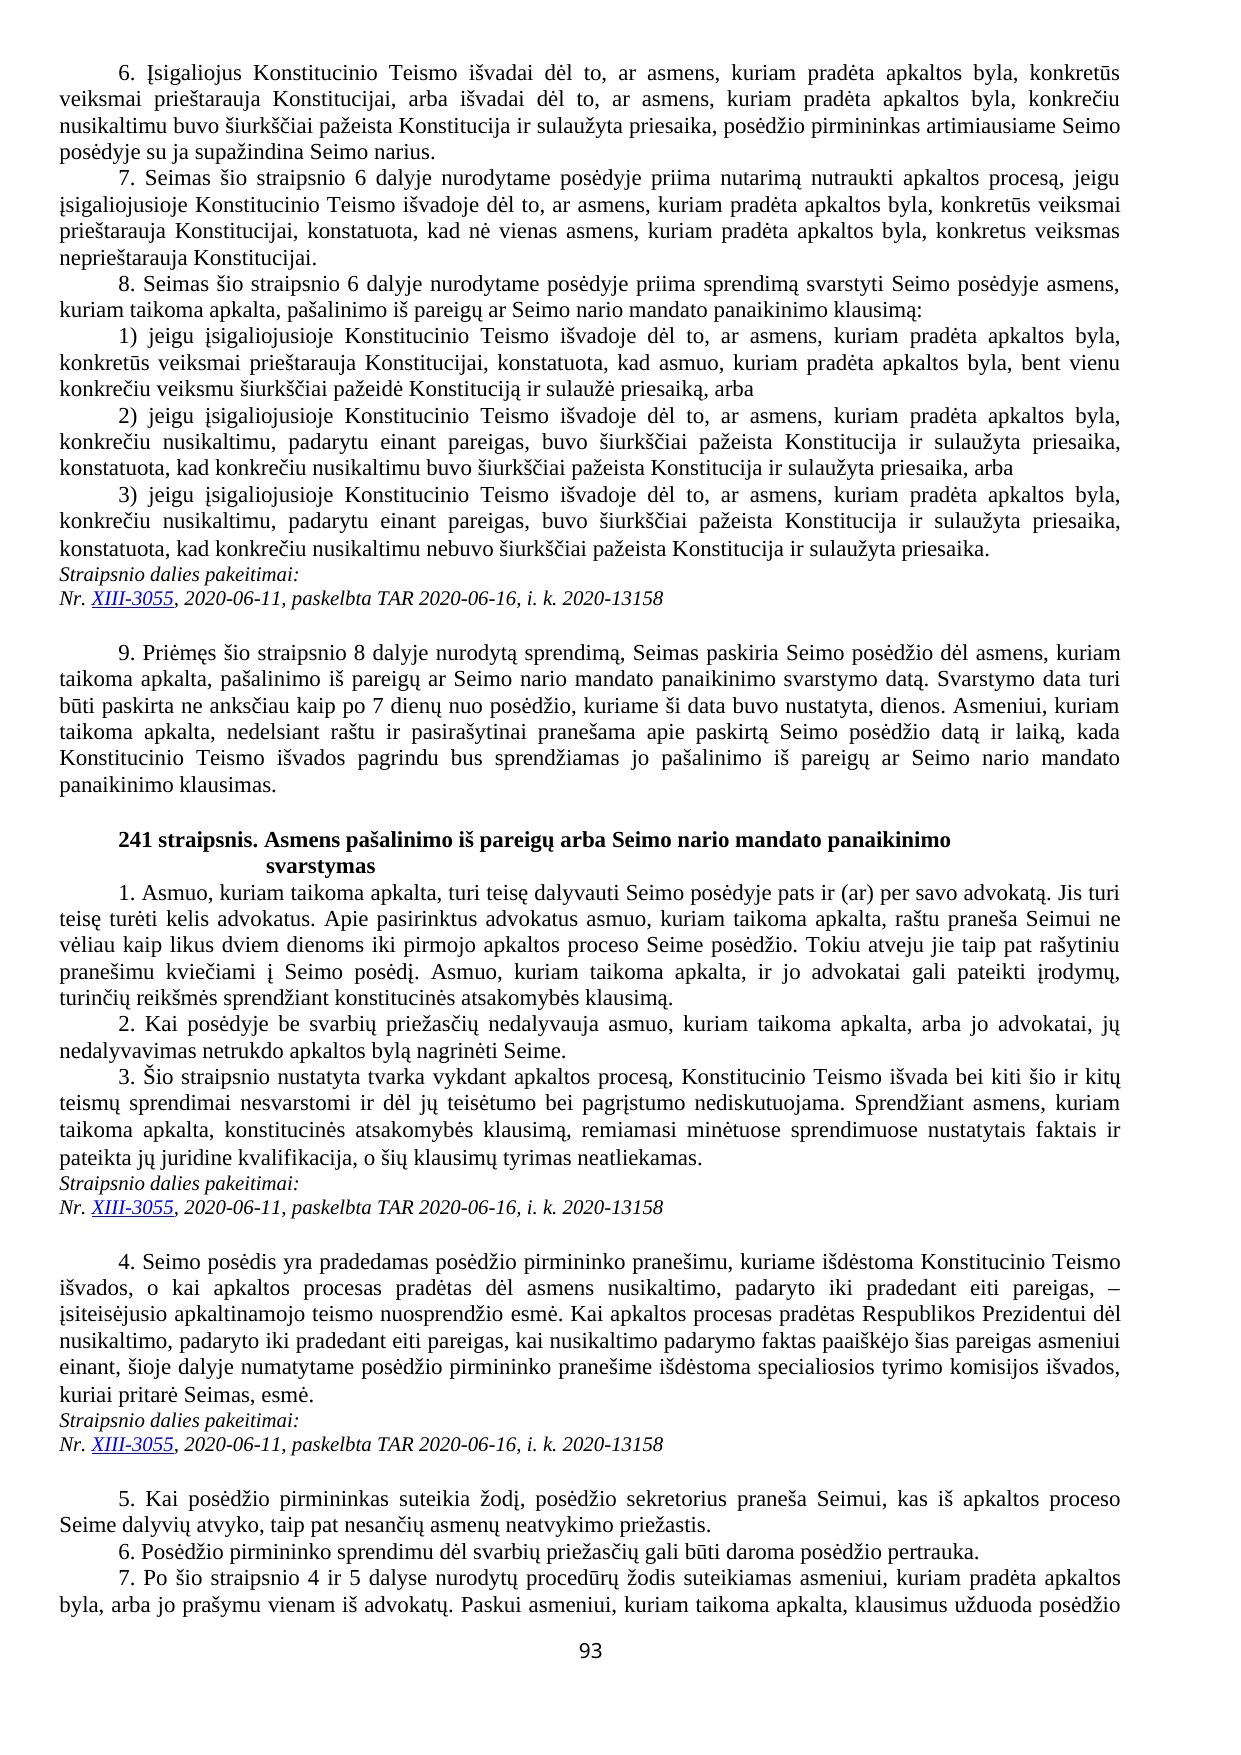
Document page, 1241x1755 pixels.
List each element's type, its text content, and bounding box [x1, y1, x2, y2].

text Nr. XIII-3055, 2020-06-11, paskelbta TAR 2020-06-16, i. k. 2020-13158 [59, 586, 1122, 610]
text 5. Kai posėdžio pirmininkas suteikia žodį, posėdžio sekretorius praneša Seimui, kas iš apkaltos proceso Seime dalyvių atvyko, taip pat nesančių asmenų neatvykimo priežastis. [59, 1485, 1122, 1538]
text 241 straipsnis. Asmens pašalinimo iš pareigų arba Seimo nario mandato panaikinimo [59, 826, 1122, 852]
text 4. Seimo posėdis yra pradedamas posėdžio pirmininko pranešimu, kuriame išdėstoma Konstitucinio Teismo išvados, o kai apkaltos procesas pradėtas dėl asmens nusikaltimo, padaryto iki pradedant eiti pareigas, – įsiteisėjusio apkaltinamojo teismo nuosprendžio esmė. Kai apkaltos procesas pradėtas Respublikos Prezidentui dėl nusikaltimo, padaryto iki pradedant eiti pareigas, kai nusikaltimo padarymo faktas paaiškėjo šias pareigas asmeniui einant, šioje dalyje numatytame posėdžio pirmininko pranešime išdėstoma specialiosios tyrimo komisijos išvados, kuriai pritarė Seimas, esmė. [59, 1248, 1122, 1408]
text Straipsnio dalies pakeitimai: [59, 562, 1122, 586]
text Nr. XIII-3055, 2020-06-11, paskelbta TAR 2020-06-16, i. k. 2020-13158 [59, 1432, 1122, 1456]
text Straipsnio dalies pakeitimai: [59, 1408, 1122, 1432]
text 8. Seimas šio straipsnio 6 dalyje nurodytame posėdyje priima sprendimą svarstyti Seimo posėdyje asmens, kuriam taikoma apkalta, pašalinimo iš pareigų ar Seimo nario mandato panaikinimo klausimą: [59, 270, 1122, 323]
text 7. Seimas šio straipsnio 6 dalyje nurodytame posėdyje priima nutarimą nutraukti apkaltos procesą, jeigu įsigaliojusioje Konstitucinio Teismo išvadoje dėl to, ar asmens, kuriam pradėta apkaltos byla, konkretūs veiksmai prieštarauja Konstitucijai, konstatuota, kad nė vienas asmens, kuriam pradėta apkaltos byla, konkretus veiksmas neprieštarauja Konstitucijai. [59, 164, 1122, 270]
text 6. Posėdžio pirmininko sprendimu dėl svarbių priežasčių gali būti daroma posėdžio pertrauka. [59, 1538, 1122, 1564]
text 3) jeigu įsigaliojusioje Konstitucinio Teismo išvadoje dėl to, ar asmens, kuriam pradėta apkaltos byla, konkrečiu nusikaltimu, padarytu einant pareigas, buvo šiurkščiai pažeista Konstitucija ir sulaužyta priesaika, konstatuota, kad konkrečiu nusikaltimu nebuvo šiurkščiai pažeista Konstitucija ir sulaužyta priesaika. [59, 481, 1122, 562]
text Straipsnio dalies pakeitimai: [59, 1171, 1122, 1195]
text 9. Priėmęs šio straipsnio 8 dalyje nurodytą sprendimą, Seimas paskiria Seimo posėdžio dėl asmens, kuriam taikoma apkalta, pašalinimo iš pareigų ar Seimo nario mandato panaikinimo svarstymo datą. Svarstymo data turi būti paskirta ne anksčiau kaip po 7 dienų nuo posėdžio, kuriame ši data buvo nustatyta, dienos. Asmeniui, kuriam taikoma apkalta, nedelsiant raštu ir pasirašytinai pranešama apie paskirtą Seimo posėdžio datą ir laiką, kada Konstitucinio Teismo išvados pagrindu bus sprendžiamas jo pašalinimo iš pareigų ar Seimo nario mandato panaikinimo klausimas. [59, 639, 1122, 797]
text svarstymas [59, 852, 1122, 879]
text Nr. XIII-3055, 2020-06-11, paskelbta TAR 2020-06-16, i. k. 2020-13158 [59, 1195, 1122, 1219]
text 1. Asmuo, kuriam taikoma apkalta, turi teisę dalyvauti Seimo posėdyje pats ir (ar) per savo advokatą. Jis turi teisę turėti kelis advokatus. Apie pasirinktus advokatus asmuo, kuriam taikoma apkalta, raštu praneša Seimui ne vėliau kaip likus dviem dienoms iki pirmojo apkaltos proceso Seime posėdžio. Tokiu atveju jie taip pat rašytiniu pranešimu kviečiami į Seimo posėdį. Asmuo, kuriam taikoma apkalta, ir jo advokatai gali pateikti įrodymų, turinčių reikšmės sprendžiant konstitucinės atsakomybės klausimą. [59, 879, 1122, 1010]
text 3. Šio straipsnio nustatyta tvarka vykdant apkaltos procesą, Konstitucinio Teismo išvada bei kiti šio ir kitų teismų sprendimai nesvarstomi ir dėl jų teisėtumo bei pagrįstumo nediskutuojama. Sprendžiant asmens, kuriam taikoma apkalta, konstitucinės atsakomybės klausimą, remiamasi minėtuose sprendimuose nustatytais faktais ir pateikta jų juridine kvalifikacija, o šių klausimų tyrimas neatliekamas. [59, 1063, 1122, 1171]
text 2. Kai posėdyje be svarbių priežasčių nedalyvauja asmuo, kuriam taikoma apkalta, arba jo advokatai, jų nedalyvavimas netrukdo apkaltos bylą nagrinėti Seime. [59, 1010, 1122, 1063]
text 6. Įsigaliojus Konstitucinio Teismo išvadai dėl to, ar asmens, kuriam pradėta apkaltos byla, konkretūs veiksmai prieštarauja Konstitucijai, arba išvadai dėl to, ar asmens, kuriam pradėta apkaltos byla, konkrečiu nusikaltimu buvo šiurkščiai pažeista Konstitucija ir sulaužyta priesaika, posėdžio pirmininkas artimiausiame Seimo posėdyje su ja supažindina Seimo narius. [59, 59, 1122, 164]
text 7. Po šio straipsnio 4 ir 5 dalyse nurodytų procedūrų žodis suteikiamas asmeniui, kuriam pradėta apkaltos byla, arba jo prašymu vienam iš advokatų. Paskui asmeniui, kuriam taikoma apkalta, klausimus užduoda posėdžio [59, 1564, 1122, 1617]
text 2) jeigu įsigaliojusioje Konstitucinio Teismo išvadoje dėl to, ar asmens, kuriam pradėta apkaltos byla, konkrečiu nusikaltimu, padarytu einant pareigas, buvo šiurkščiai pažeista Konstitucija ir sulaužyta priesaika, konstatuota, kad konkrečiu nusikaltimu buvo šiurkščiai pažeista Konstitucija ir sulaužyta priesaika, arba [59, 402, 1122, 481]
text 1) jeigu įsigaliojusioje Konstitucinio Teismo išvadoje dėl to, ar asmens, kuriam pradėta apkaltos byla, konkretūs veiksmai prieštarauja Konstitucijai, konstatuota, kad asmuo, kuriam pradėta apkaltos byla, bent vienu konkrečiu veiksmu šiurkščiai pažeidė Konstituciją ir sulaužė priesaiką, arba [59, 323, 1122, 402]
